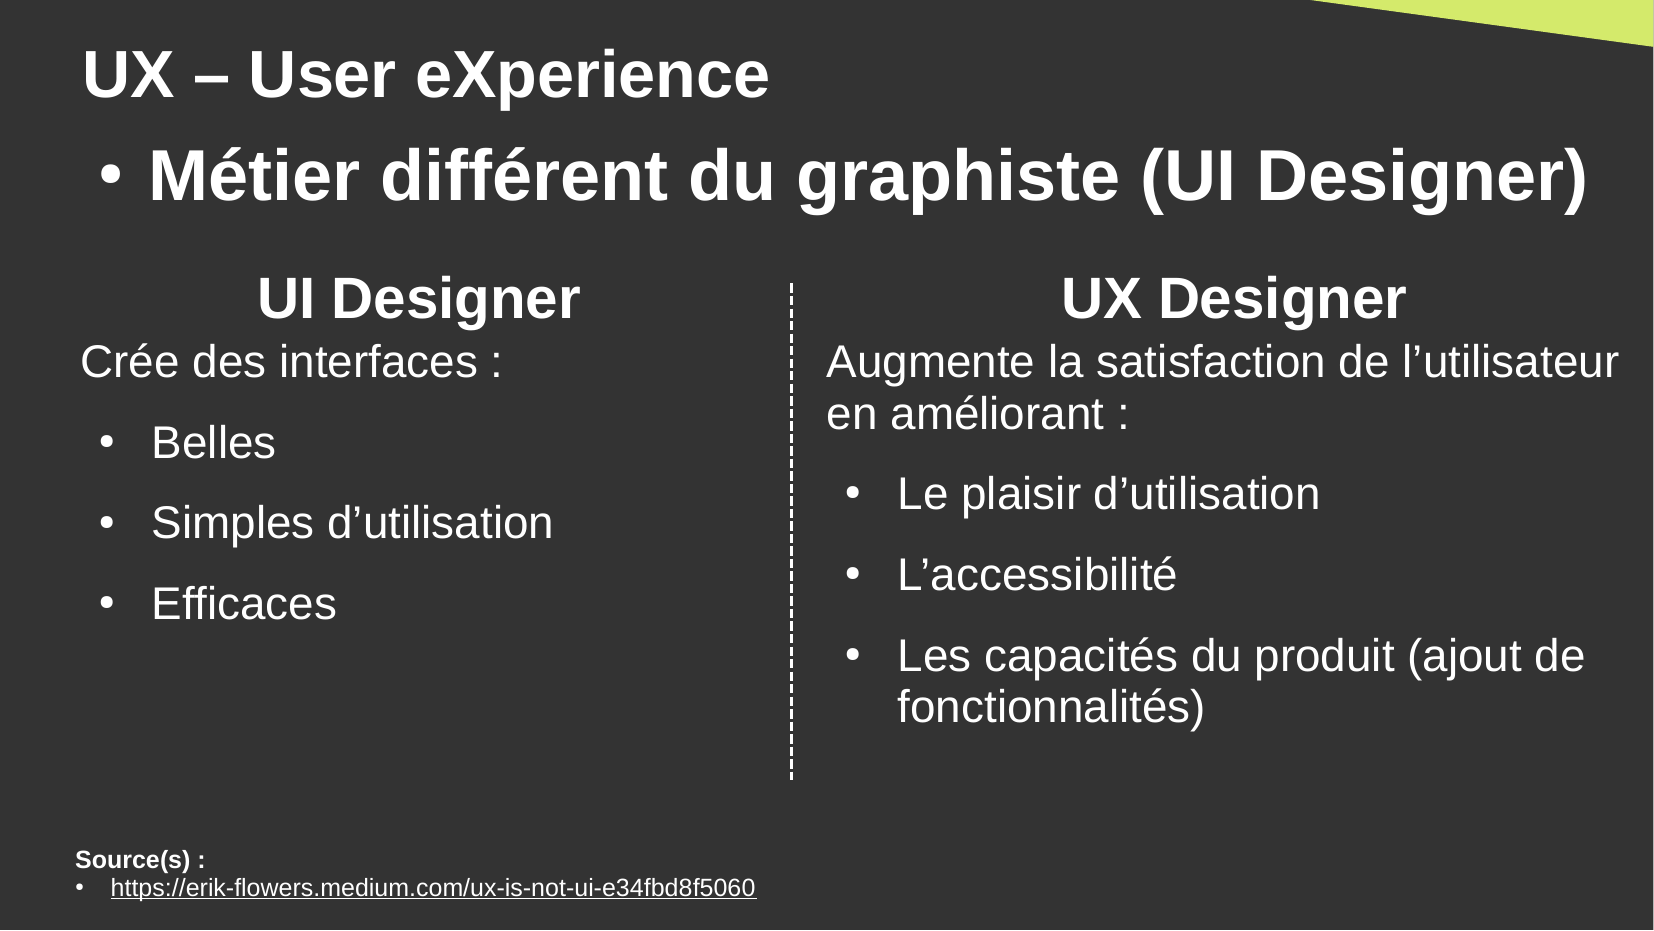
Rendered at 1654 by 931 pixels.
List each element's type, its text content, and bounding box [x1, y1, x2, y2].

title UX – User eXperience [82, 37, 1571, 114]
text_box Source(s) : https://erik-flowers.medium.com/ux-is-not-ui-e34fbd8f5060 [60, 838, 1546, 923]
title UX Designer [885, 265, 1583, 336]
list Crée des interfaces : Belles Simples d’utilisation Efficaces [80, 336, 768, 733]
text_box [1310, 0, 1654, 47]
list Métier différent du graphiste (UI Designer) [80, 135, 1620, 225]
list Augmente la satisfaction de l’utilisateur en améliorant : Le plaisir d’utilisation L’accessibilité Les capacités du produit (ajout de fonctionnalités) [826, 336, 1654, 733]
title UI Designer [70, 265, 768, 343]
